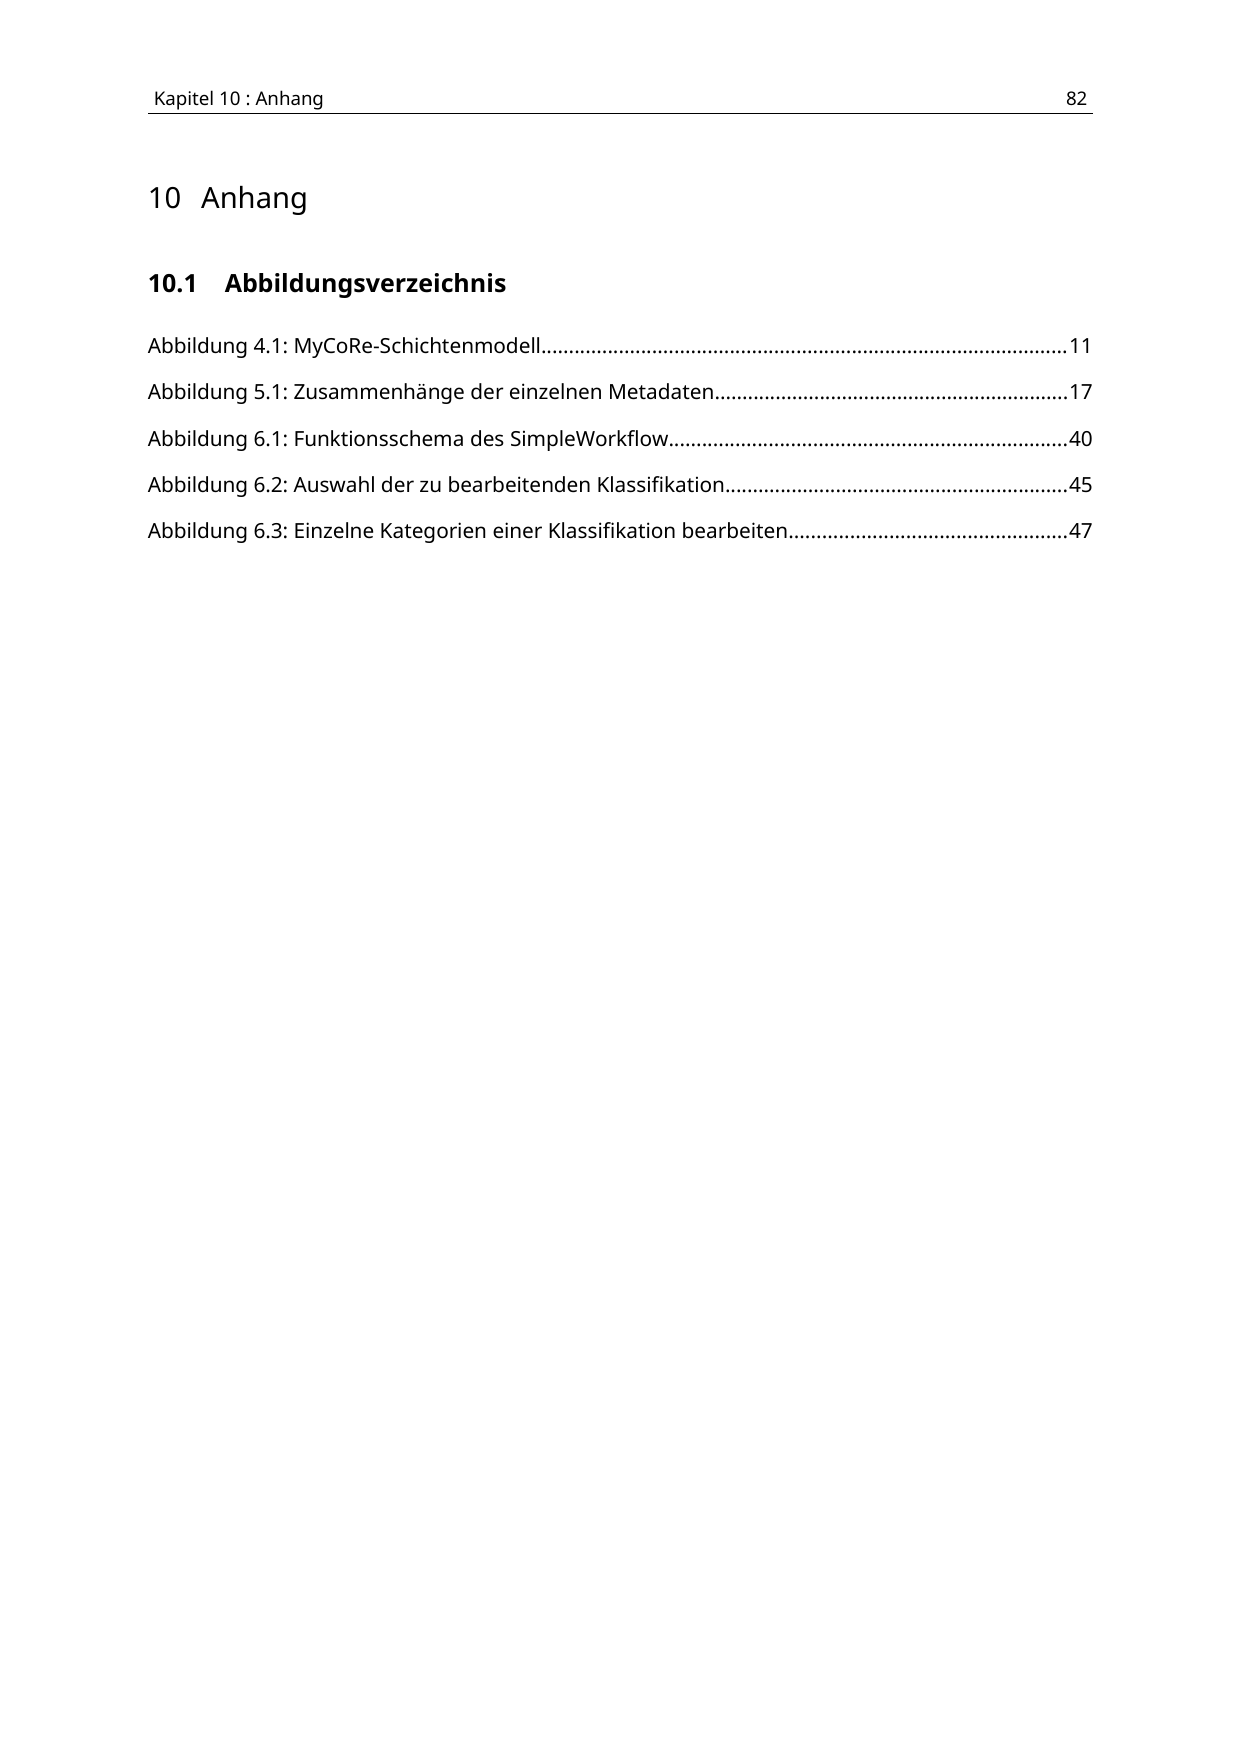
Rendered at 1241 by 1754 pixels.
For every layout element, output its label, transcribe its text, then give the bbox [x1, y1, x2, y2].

subtitle Anhang [148, 177, 1092, 217]
text Abbildung 6.1: Funktionsschema des SimpleWorkflow 40 [148, 424, 1092, 452]
text Abbildung 6.2: Auswahl der zu bearbeitenden Klassifikation 45 [148, 470, 1092, 498]
subtitle Abbildungsverzeichnis [148, 266, 1092, 300]
text Abbildung 4.1: MyCoRe-Schichtenmodell 11 [148, 331, 1092, 359]
text Abbildung 5.1: Zusammenhänge der einzelnen Metadaten 17 [148, 377, 1092, 406]
text Abbildung 6.3: Einzelne Kategorien einer Klassifikation bearbeiten 47 [148, 516, 1092, 545]
